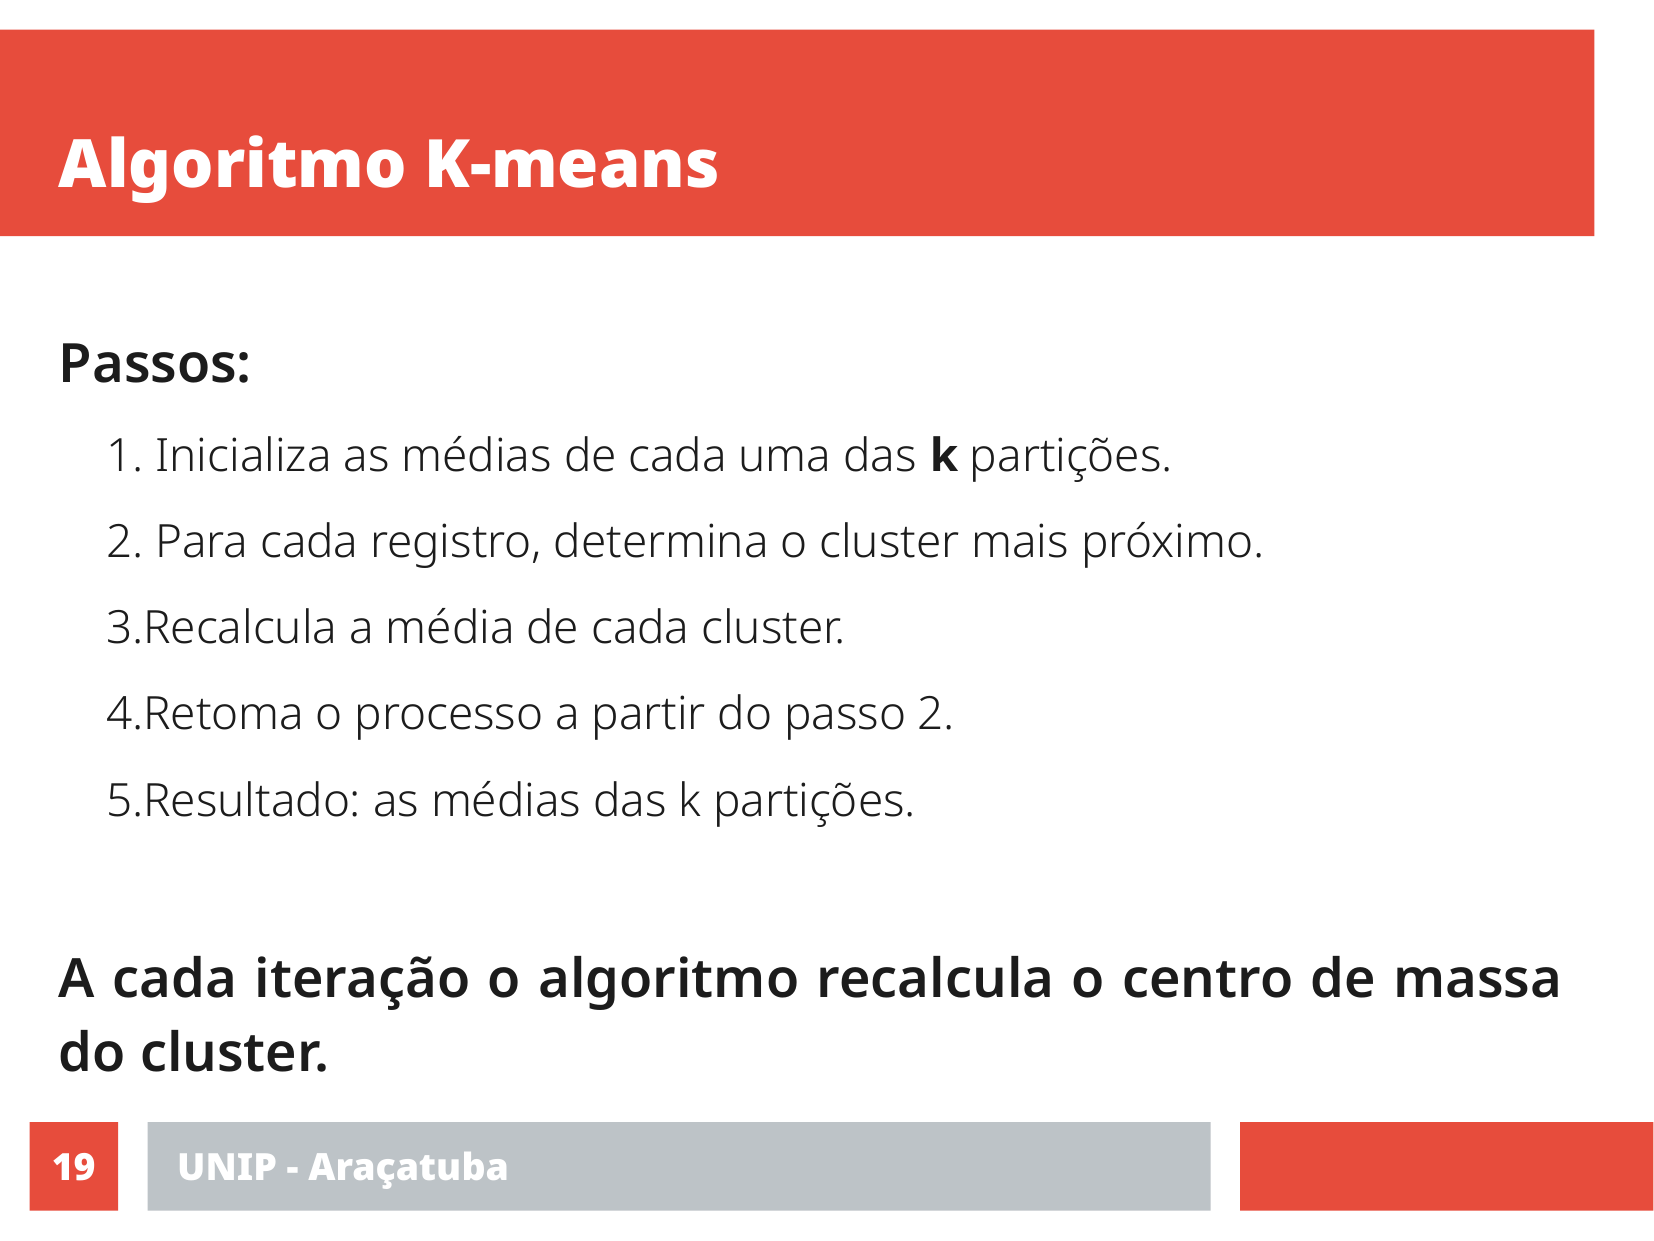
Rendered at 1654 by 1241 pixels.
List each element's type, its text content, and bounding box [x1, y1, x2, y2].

title Algoritmo K-means [59, 59, 1595, 207]
list Passos: 1. Inicializa as médias de cada uma das k partições. 2. Para cada registro, determina o cluster mais próximo. 3.Recalcula a média de cada cluster. 4.Retoma o processo a partir do passo 2. 5.Resultado: as médias das k partições. A cada iteração o algoritmo recalcula o centro de massa do cluster. [59, 324, 1565, 1093]
